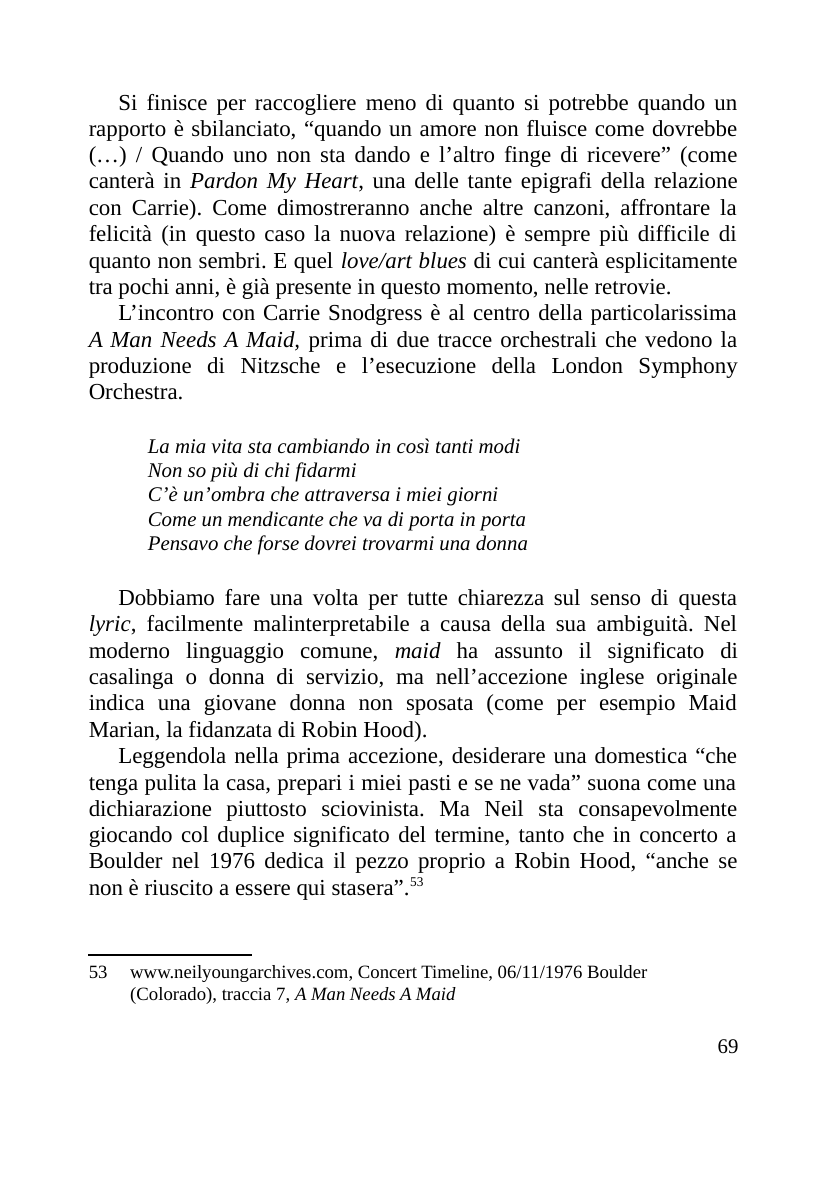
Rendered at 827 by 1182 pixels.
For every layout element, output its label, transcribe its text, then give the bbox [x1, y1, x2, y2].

text La mia vita sta cambiando in così tanti modi [88, 434, 738, 458]
text Dobbiamo fare una volta per tutte chiarezza sul senso di questa lyric, facilmente malinterpretabile a causa della sua ambiguità. Nel moderno linguaggio comune, maid ha assunto il significato di casalinga o donna di servizio, ma nell’accezione inglese originale indica una giovane donna non sposata (come per esempio Maid Marian, la fidanzata di Robin Hood). [88, 584, 738, 742]
text Non so più di chi fidarmi [88, 458, 738, 482]
text Pensavo che forse dovrei trovarmi una donna [88, 531, 738, 554]
text www.neilyoungarchives.com, Concert Timeline, 06/11/1976 Boulder (Colorado), traccia 7, A Man Needs A Maid [88, 961, 738, 1004]
text L’incontro con Carrie Snodgress è al centro della particolarissima A Man Needs A Maid, prima di due tracce orchestrali che vedono la produzione di Nitzsche e l’esecuzione della London Symphony Orchestra. [88, 299, 738, 405]
text Si finisce per raccogliere meno di quanto si potrebbe quando un rapporto è sbilanciato, “quando un amore non fluisce come dovrebbe (…) / Quando uno non sta dando e l’altro finge di ricevere” (come canterà in Pardon My Heart, una delle tante epigrafi della relazione con Carrie). Come dimostreranno anche altre canzoni, affrontare la felicità (in questo caso la nuova relazione) è sempre più difficile di quanto non sembri. E quel love/art blues di cui canterà esplicitamente tra pochi anni, è già presente in questo momento, nelle retrovie. [88, 88, 738, 299]
text C’è un’ombra che attraversa i miei giorni [88, 482, 738, 506]
text Leggendola nella prima accezione, desiderare una domestica “che tenga pulita la casa, prepari i miei pasti e se ne vada” suona come una dichiarazione piuttosto sciovinista. Ma Neil sta consapevolmente giocando col duplice significato del termine, tanto che in concerto a Boulder nel 1976 dedica il pezzo proprio a Robin Hood, “anche se non è riuscito a essere qui stasera”. [88, 742, 738, 900]
text Come un mendicante che va di porta in porta [88, 506, 738, 531]
